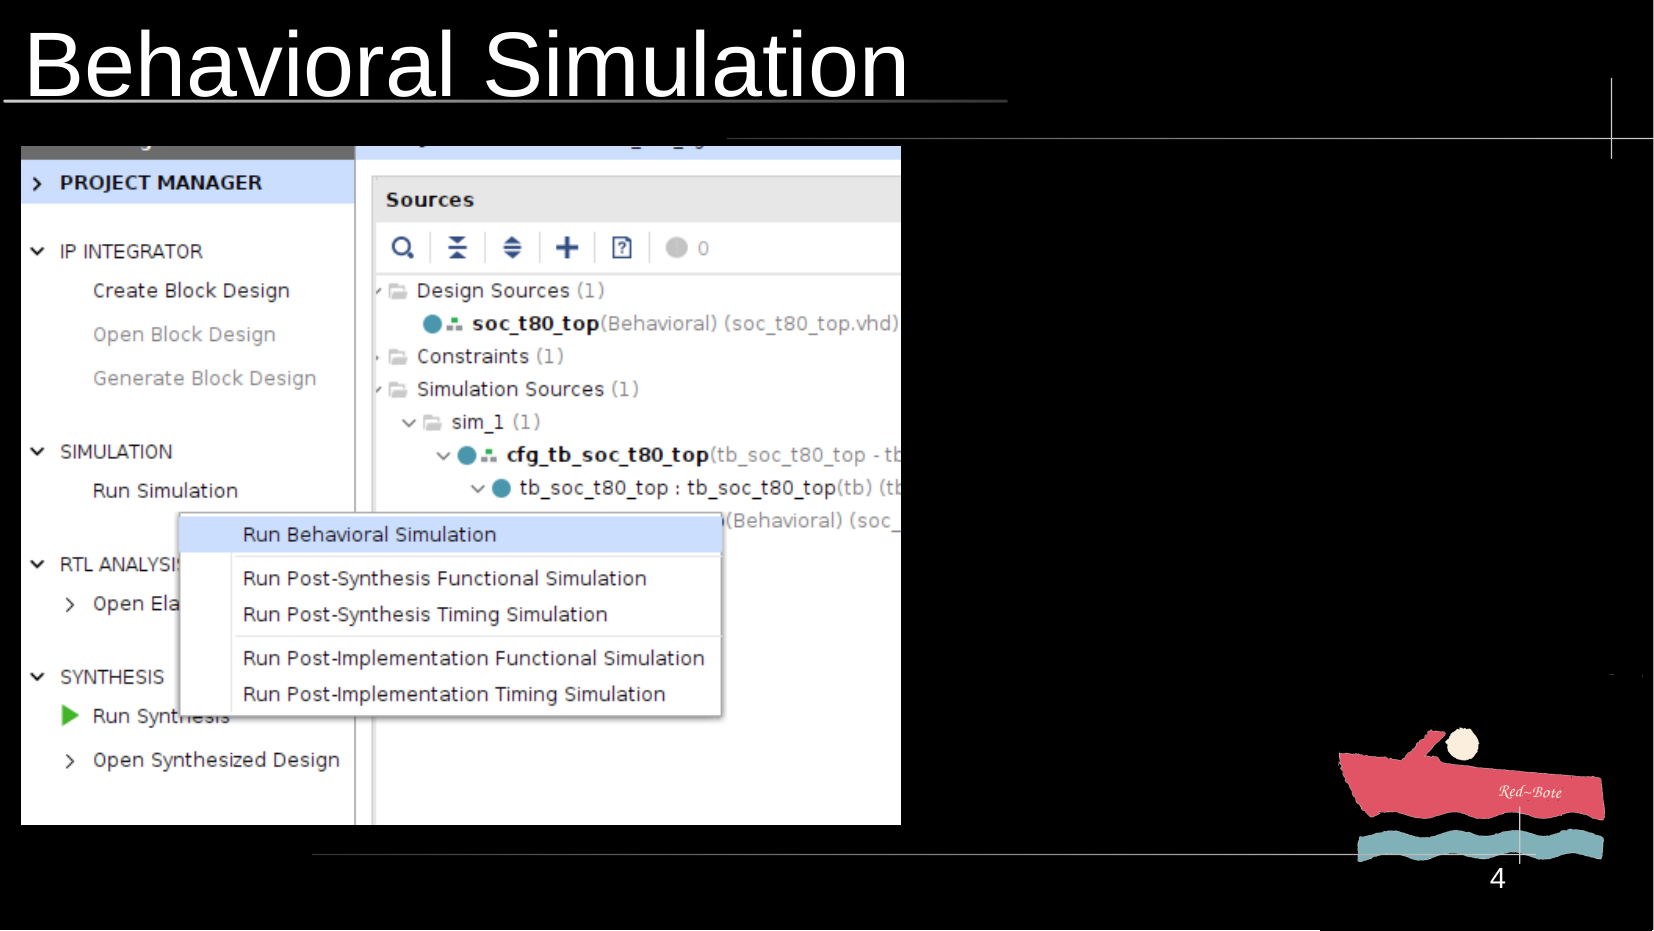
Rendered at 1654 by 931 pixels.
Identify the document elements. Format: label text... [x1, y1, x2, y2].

picture [1320, 674, 1652, 931]
title Behavioral Simulation [23, 11, 1589, 119]
picture [21, 146, 901, 826]
